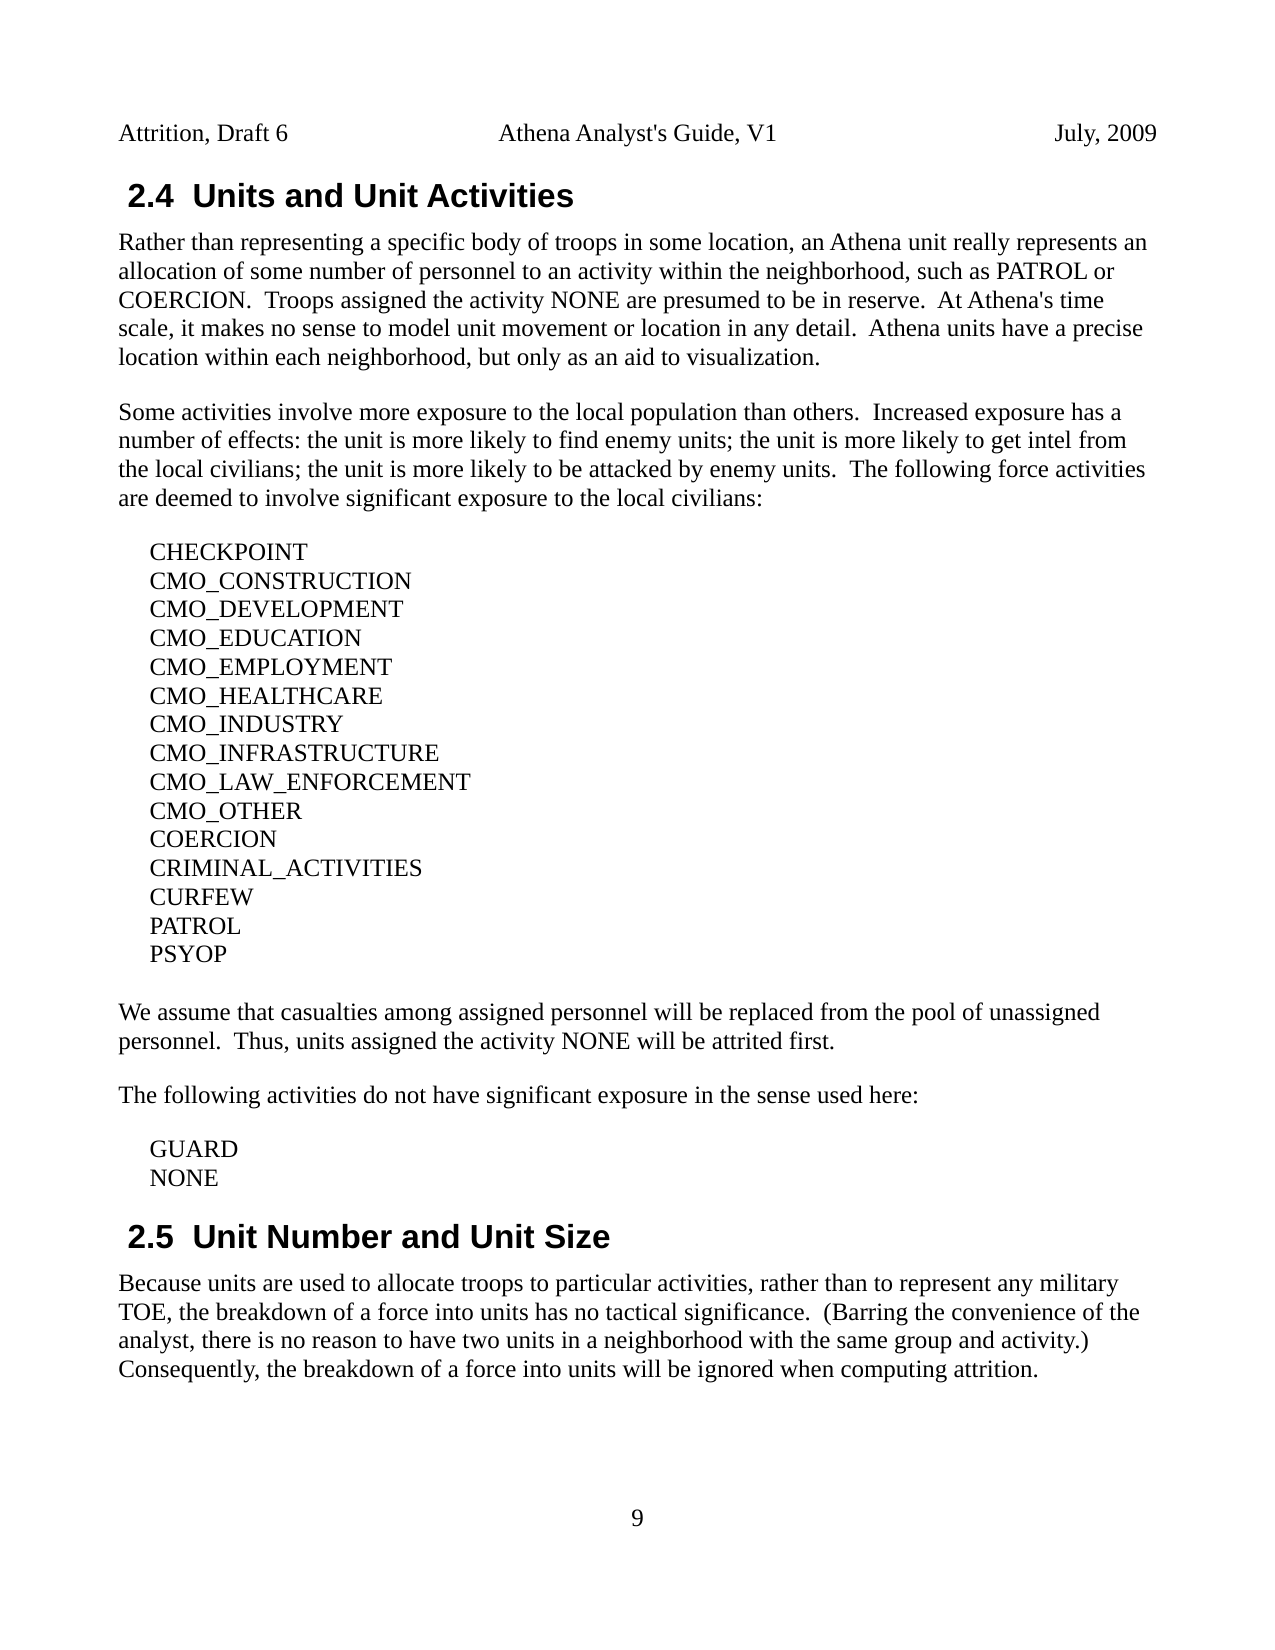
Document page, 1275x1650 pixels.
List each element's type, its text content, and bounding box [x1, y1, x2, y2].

text Rather than representing a specific body of troops in some location, an Athena unit really represents an allocation of some number of personnel to an activity within the neighborhood, such as PATROL or COERCION. Troops assigned the activity NONE are presumed to be in reserve. At Athena's time scale, it makes no sense to model unit movement or location in any detail. Athena units have a precise location within each neighborhood, but only as an aid to visualization. [118, 227, 1157, 371]
text CHECKPOINT [149, 537, 1157, 566]
text GUARD [149, 1134, 1157, 1163]
text CMO_EDUCATION [149, 623, 1157, 652]
text CMO_EMPLOYMENT [149, 652, 1157, 681]
text CMO_INFRASTRUCTURE [149, 738, 1157, 767]
text CMO_LAW_ENFORCEMENT [149, 767, 1157, 796]
text Because units are used to allocate troops to particular activities, rather than to represent any military TOE, the breakdown of a force into units has no tactical significance. (Barring the convenience of the analyst, there is no reason to have two units in a neighborhood with the same group and activity.) Consequently, the breakdown of a force into units will be ignored when computing attrition. [118, 1268, 1157, 1383]
text CURFEW [149, 882, 1157, 911]
text Some activities involve more exposure to the local population than others. Increased exposure has a number of effects: the unit is more likely to find enemy units; the unit is more likely to get intel from the local civilians; the unit is more likely to be attacked by enemy units. The following force activities are deemed to involve significant exposure to the local civilians: [118, 397, 1157, 512]
text CMO_OTHER [149, 796, 1157, 824]
text CMO_CONSTRUCTION [149, 566, 1157, 594]
text The following activities do not have significant exposure in the sense used here: [118, 1080, 1157, 1109]
text CMO_DEVELOPMENT [149, 594, 1157, 623]
subtitle Units and Unit Activities [118, 176, 1157, 215]
text CMO_HEALTHCARE [149, 681, 1157, 709]
text CMO_INDUSTRY [149, 709, 1157, 738]
text We assume that casualties among assigned personnel will be replaced from the pool of unassigned personnel. Thus, units assigned the activity NONE will be attrited first. [118, 997, 1157, 1054]
text PSYOP [149, 939, 1157, 968]
text PATROL [149, 911, 1157, 939]
text CRIMINAL_ACTIVITIES [149, 853, 1157, 882]
text NONE [149, 1163, 1157, 1192]
text COERCION [149, 824, 1157, 853]
subtitle Unit Number and Unit Size [118, 1217, 1157, 1255]
